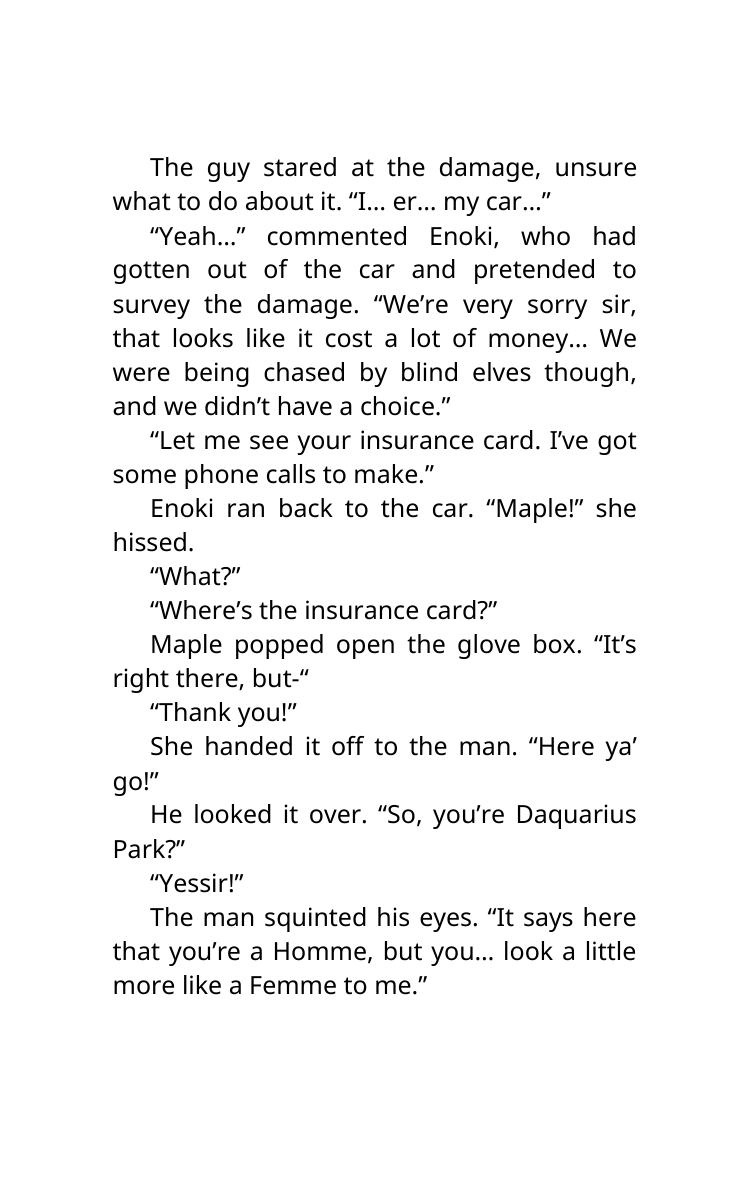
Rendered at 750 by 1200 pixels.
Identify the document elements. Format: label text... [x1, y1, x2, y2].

text “Yessir!” [112, 865, 637, 899]
text “What?” [112, 559, 637, 593]
text Maple popped open the glove box. “It’s right there, but-“ [112, 627, 637, 695]
text The guy stared at the damage, unsure what to do about it. “I… er… my car…” [112, 150, 637, 218]
text “Where’s the insurance card?” [112, 593, 637, 627]
text “Let me see your insurance card. I’ve got some phone calls to make.” [112, 422, 637, 491]
text The man squinted his eyes. “It says here that you’re a Homme, but you… look a little more like a Femme to me.” [112, 899, 637, 1002]
text Enoki ran back to the car. “Maple!” she hissed. [112, 491, 637, 559]
text She handed it off to the man. “Here ya’ go!” [112, 729, 637, 797]
text “Thank you!” [112, 695, 637, 729]
text “Yeah…” commented Enoki, who had gotten out of the car and pretended to survey the damage. “We’re very sorry sir, that looks like it cost a lot of money… We were being chased by blind elves though, and we didn’t have a choice.” [112, 218, 637, 422]
text He looked it over. “So, you’re Daquarius Park?” [112, 797, 637, 865]
